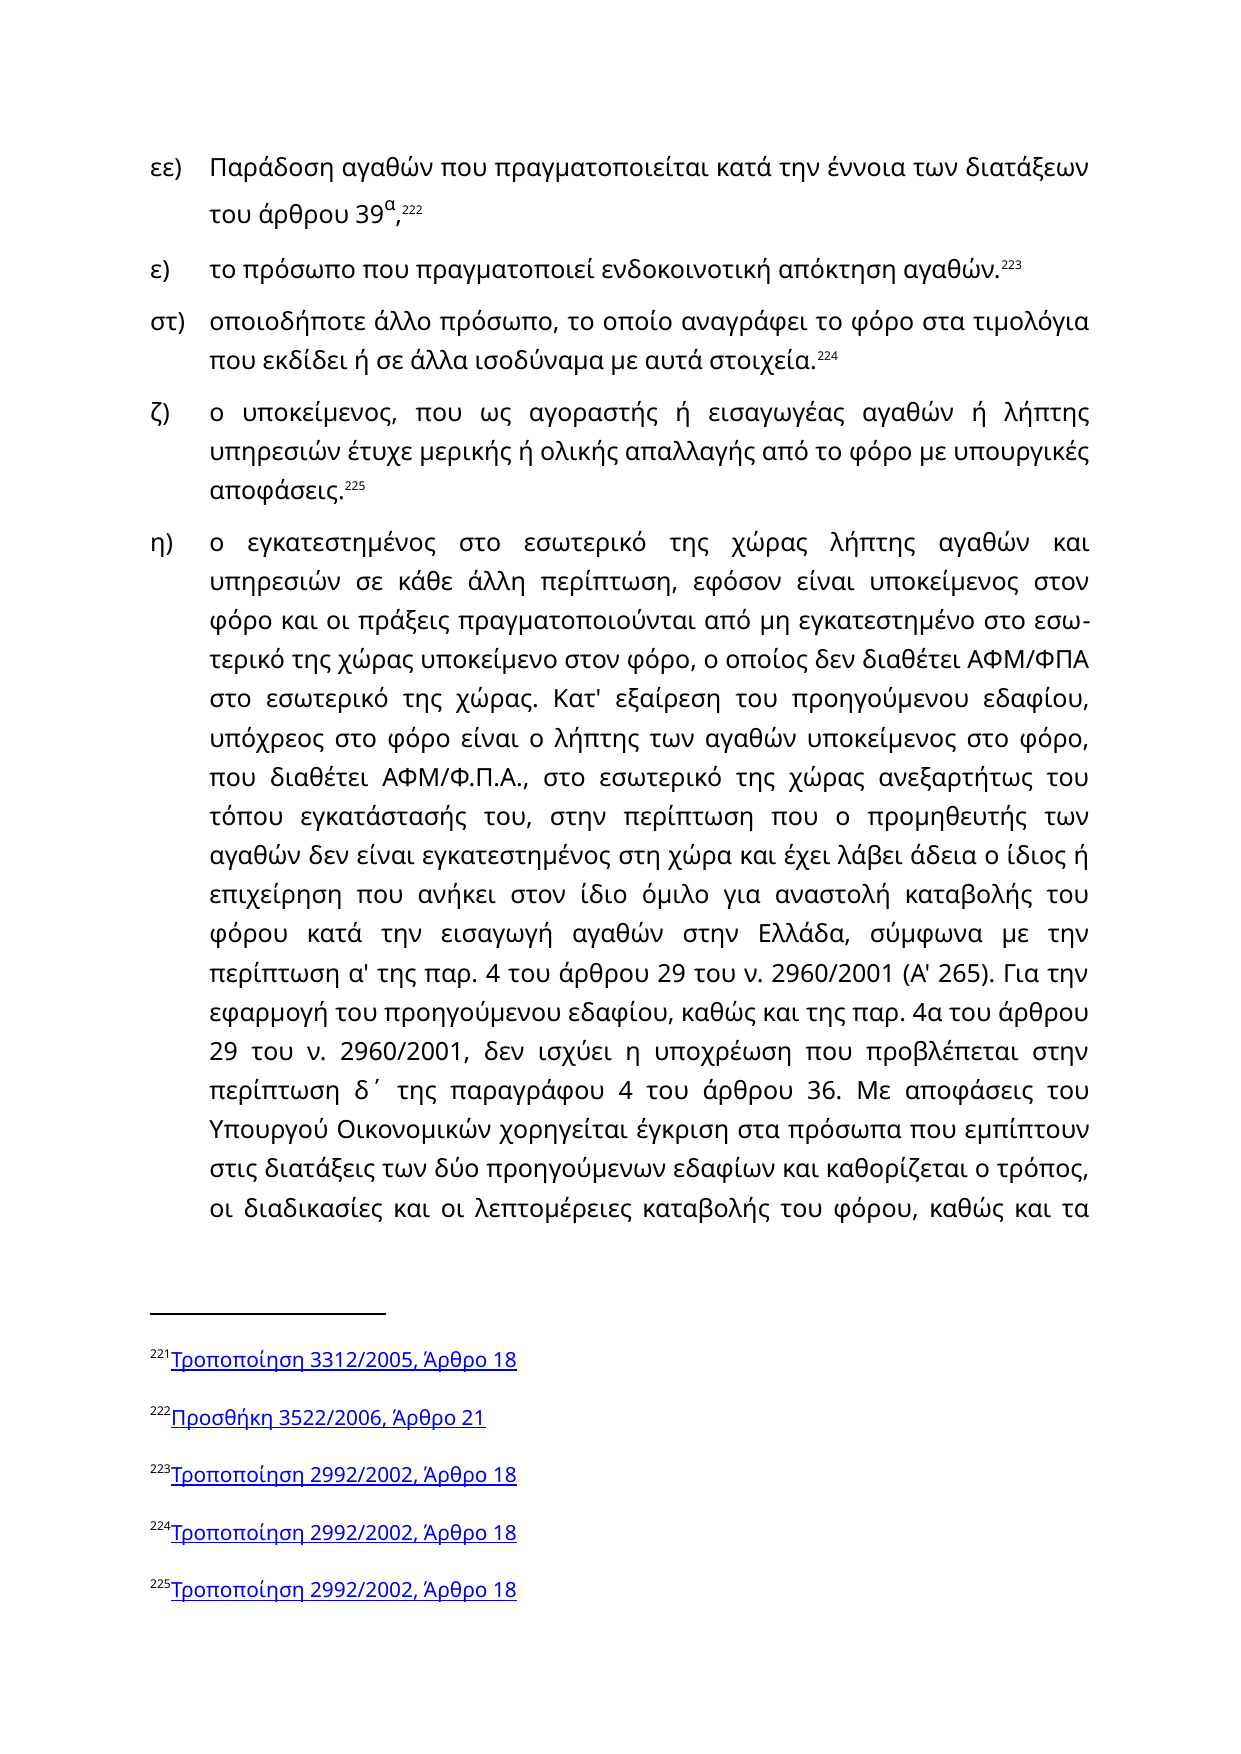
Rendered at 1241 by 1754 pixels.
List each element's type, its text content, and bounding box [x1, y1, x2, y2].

list στ) οποιοδήποτε άλλο πρόσωπο, το οποίο αναγράφει το φόρο στα τιμολόγια που εκδίδει ή σε άλλα ισοδύναμα με αυτά στοιχεία. [150, 303, 1090, 377]
list ε) το πρόσωπο που πραγματοποιεί ενδοκοινοτική απόκτηση αγαθών. [150, 252, 1090, 286]
text Τροποποίηση 2992/2002, Άρθρο 18 [150, 1518, 1090, 1546]
text Τροποποίηση 3312/2005, Άρθρο 18 [150, 1345, 1090, 1373]
list η) ο εγκατεστημένος στο εσωτερικό της χώρας λήπτης αγαθών και υπηρεσιών σε κάθε άλλη περίπτωση, εφόσον είναι υποκείμενος στον φόρο και οι πράξεις πραγματοποιούνται από μη εγκατεστημένο στο εσω­τερικό της χώρας υποκείμενο στον φόρο, ο οποίος δεν διαθέτει ΑΦΜ/ΦΠΑ στο εσωτερικό της χώρας. Κατ' εξαίρεση του προηγούμενου εδαφίου, υπόχρεος στο φόρο είναι ο λήπτης των αγαθών υποκείμενος στο φόρο, που διαθέτει ΑΦΜ/Φ.Π.Α., στο εσωτερικό της χώρας ανεξαρτήτως του τόπου εγκατάστασής του, στην περίπτωση που ο προμηθευτής των αγαθών δεν είναι εγκατεστημένος στη χώρα και έχει λάβει άδεια ο ίδιος ή επιχείρηση που ανήκει στον ίδιο όμιλο για αναστολή καταβολής του φόρου κατά την εισαγωγή αγαθών στην Ελλάδα, σύμφωνα με την περίπτωση α' της παρ. 4 του άρθρου 29 του ν. 2960/2001 (Α' 265). Για την εφαρμογή του προηγούμενου εδαφίου, καθώς και της παρ. 4α του άρθρου 29 του ν. 2960/2001, δεν ισχύει η υποχρέωση που προβλέπεται στην περίπτωση δ΄ της παραγράφου 4 του άρθρου 36. Με αποφάσεις του Υπουργού Οικονομικών χορηγείται έγκριση στα πρόσωπα που εμπίπτουν στις διατάξεις των δύο προηγούμενων εδαφίων και καθορίζεται ο τρόπος, οι διαδικασίες και οι λεπτομέρειες καταβολής του φόρου, καθώς και τα [150, 524, 1090, 1224]
text Τροποποίηση 2992/2002, Άρθρο 18 [150, 1460, 1090, 1489]
text Προσθήκη 3522/2006, Άρθρο 21 [150, 1403, 1090, 1431]
list εε) Παράδοση αγαθών που πραγματοποιείται κατά την έννοια των διατάξεων του άρθρου 39α, [150, 150, 1090, 233]
text Τροποποίηση 2992/2002, Άρθρο 18 [150, 1576, 1090, 1604]
list ζ) ο υποκείμενος, που ως αγοραστής ή εισαγωγέας αγαθών ή λήπτης υπηρεσιών έτυχε μερικής ή ολικής απαλλαγής από το φόρο με υπουργικές αποφάσεις. [150, 394, 1090, 507]
